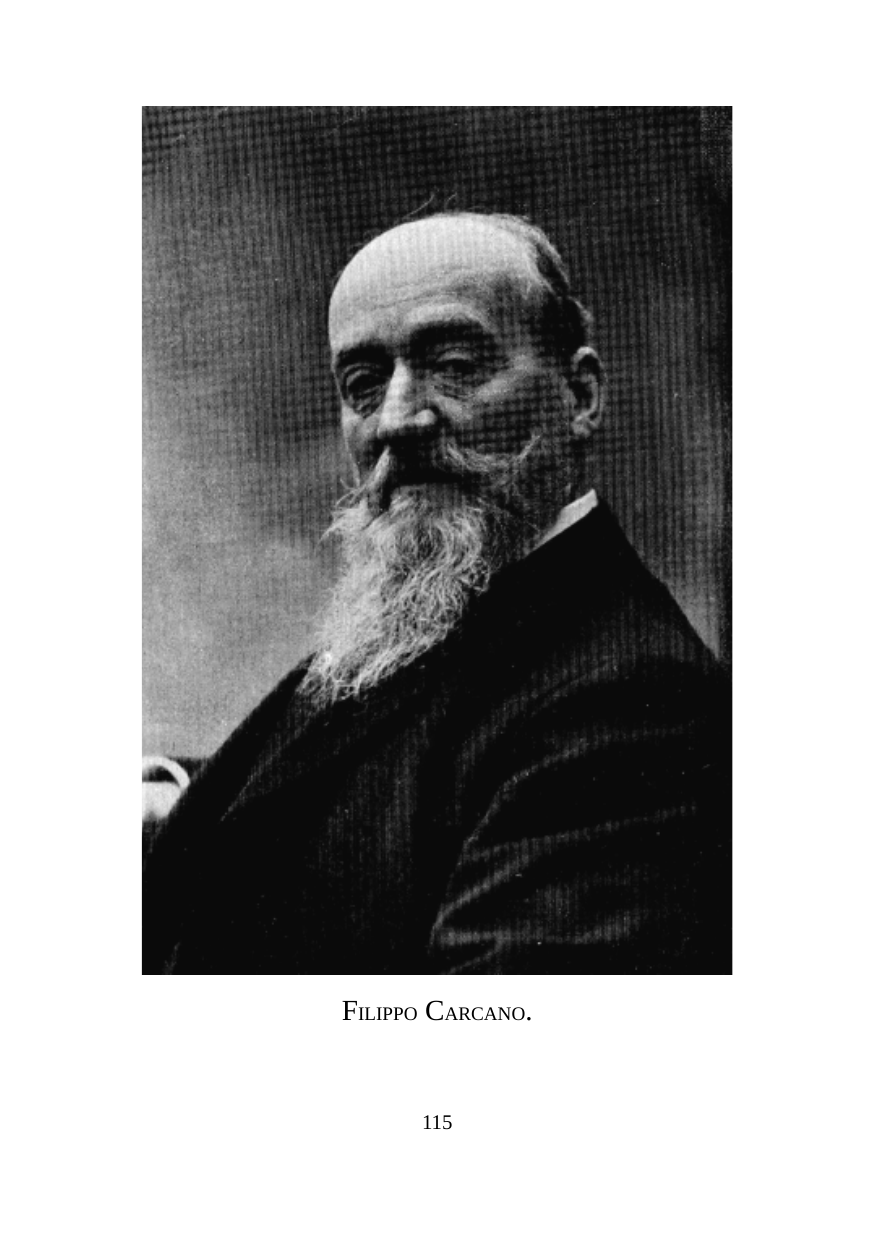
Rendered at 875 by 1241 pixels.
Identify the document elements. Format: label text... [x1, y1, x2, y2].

text Filippo Carcano. [106, 975, 768, 1026]
picture [141, 106, 733, 975]
